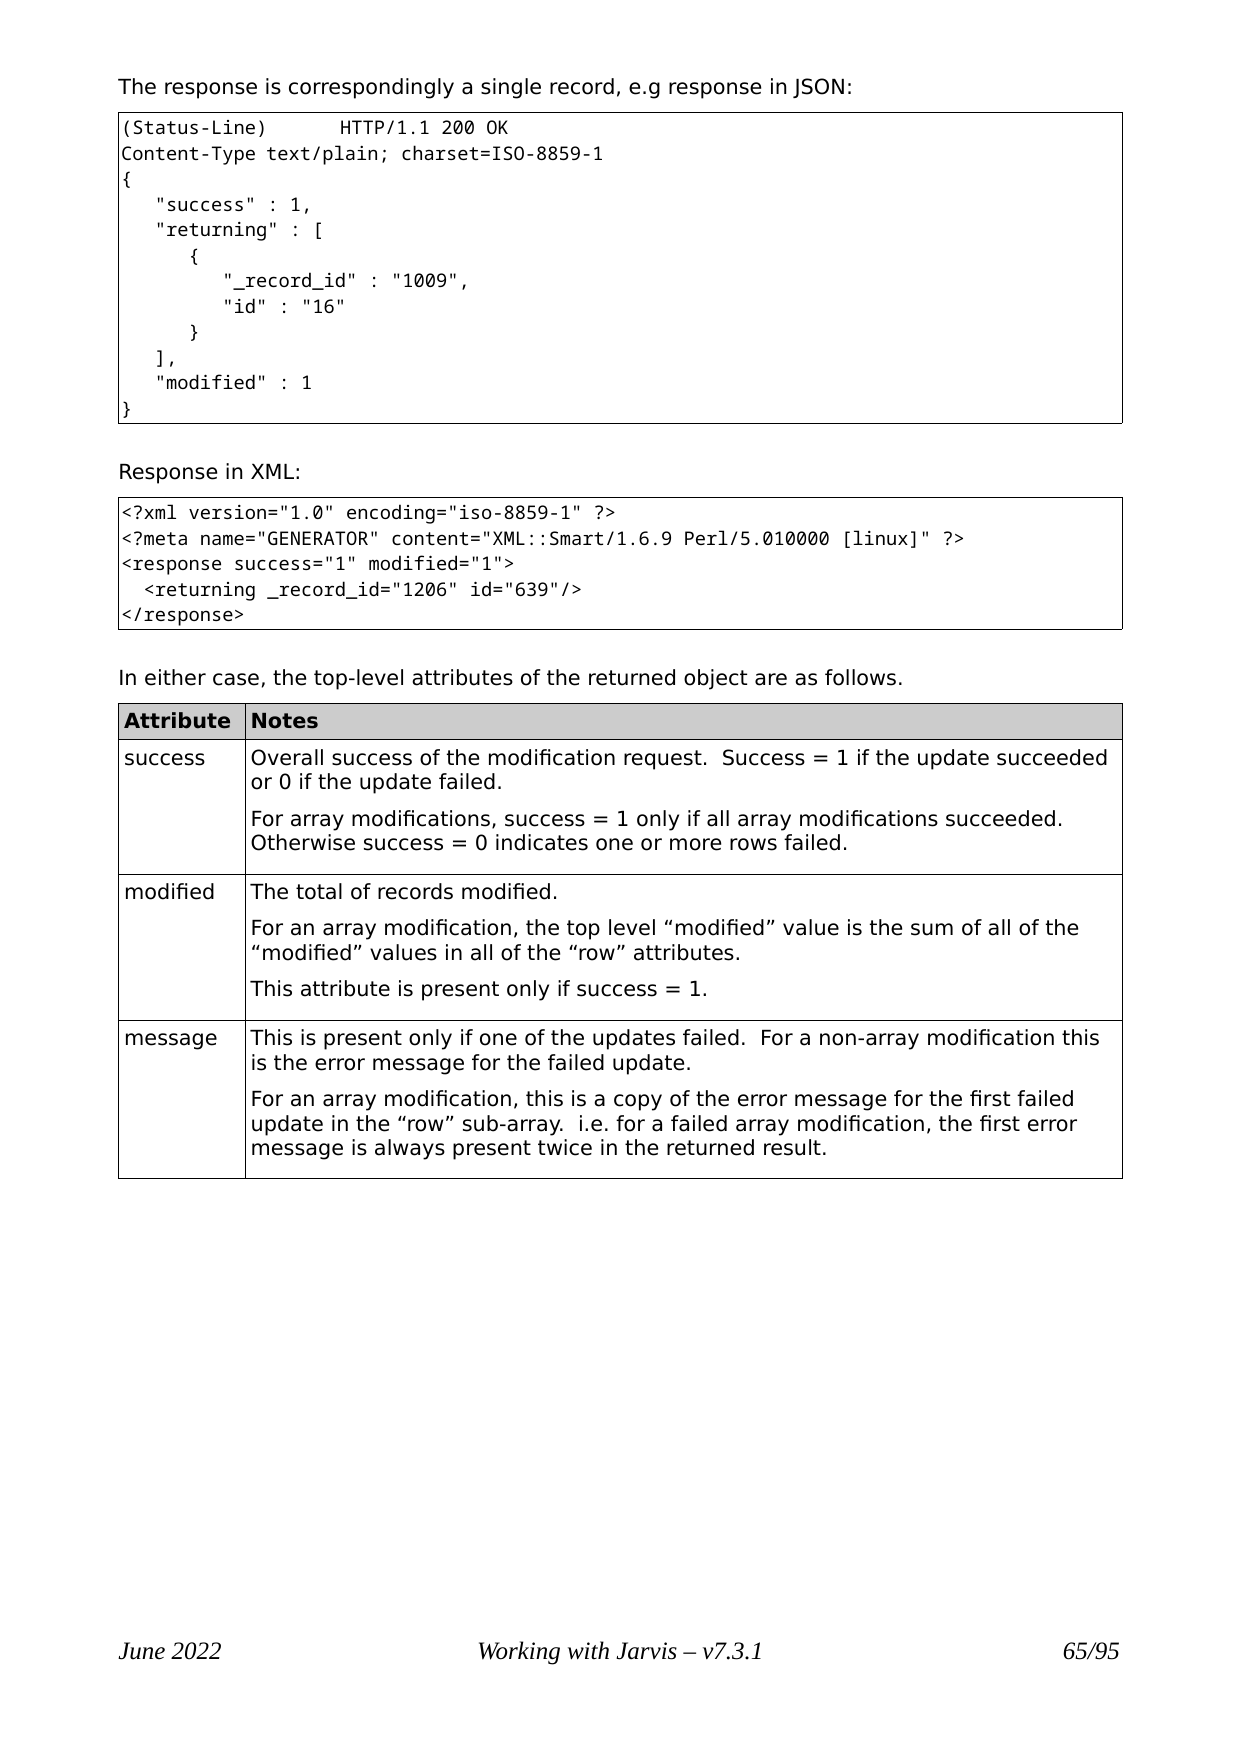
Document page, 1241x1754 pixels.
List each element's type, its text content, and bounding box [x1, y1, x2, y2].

text ], [119, 341, 1122, 367]
text (Status-Line) HTTP/1.1 200 OK [119, 113, 1122, 137]
table_cell success [119, 740, 245, 873]
table_header Attribute [119, 704, 245, 739]
table_cell message [119, 1021, 245, 1178]
table_cell This is present only if one of the updates failed. For a non-array modification this is the error message for the failed update. For an array modification, this is a copy of the error message for the first failed update in the “row” sub-array. i.e. for a failed array modification, the first error message is always present twice in the returned result. [246, 1021, 1122, 1178]
text "modified" : 1 [119, 367, 1122, 392]
text Response in XML: [118, 460, 1122, 484]
text "_record_id" : "1009", [119, 265, 1122, 290]
text } [119, 316, 1122, 341]
text <?xml version="1.0" encoding="iso-8859-1" ?> [119, 498, 1122, 522]
text "success" : 1, [119, 188, 1122, 214]
text The response is correspondingly a single record, e.g response in JSON: [118, 75, 1122, 99]
text { [119, 163, 1122, 188]
text "returning" : [ [119, 214, 1122, 239]
text } [119, 392, 1122, 423]
text { [119, 239, 1122, 265]
table_cell Overall success of the modification request. Success = 1 if the update succeeded or 0 if the update failed. For array modifications, success = 1 only if all array modifications succeeded. Otherwise success = 0 indicates one or more rows failed. [246, 740, 1122, 873]
table_cell The total of records modified. For an array modification, the top level “modified” value is the sum of all of the “modified” values in all of the “row” attributes. This attribute is present only if success = 1. [246, 875, 1122, 1020]
table_cell modified [119, 875, 245, 1020]
text </response> [119, 599, 1122, 629]
text <?meta name="GENERATOR" content="XML::Smart/1.6.9 Perl/5.010000 [linux]" ?> [119, 522, 1122, 548]
text In either case, the top-level attributes of the returned object are as follows. [118, 666, 1122, 691]
text Content-Type text/plain; charset=ISO-8859-1 [119, 137, 1122, 163]
text <returning _record_id="1206" id="639"/> [119, 573, 1122, 599]
text <response success="1" modified="1"> [119, 548, 1122, 573]
table_header Notes [246, 704, 1122, 739]
text "id" : "16" [119, 290, 1122, 316]
